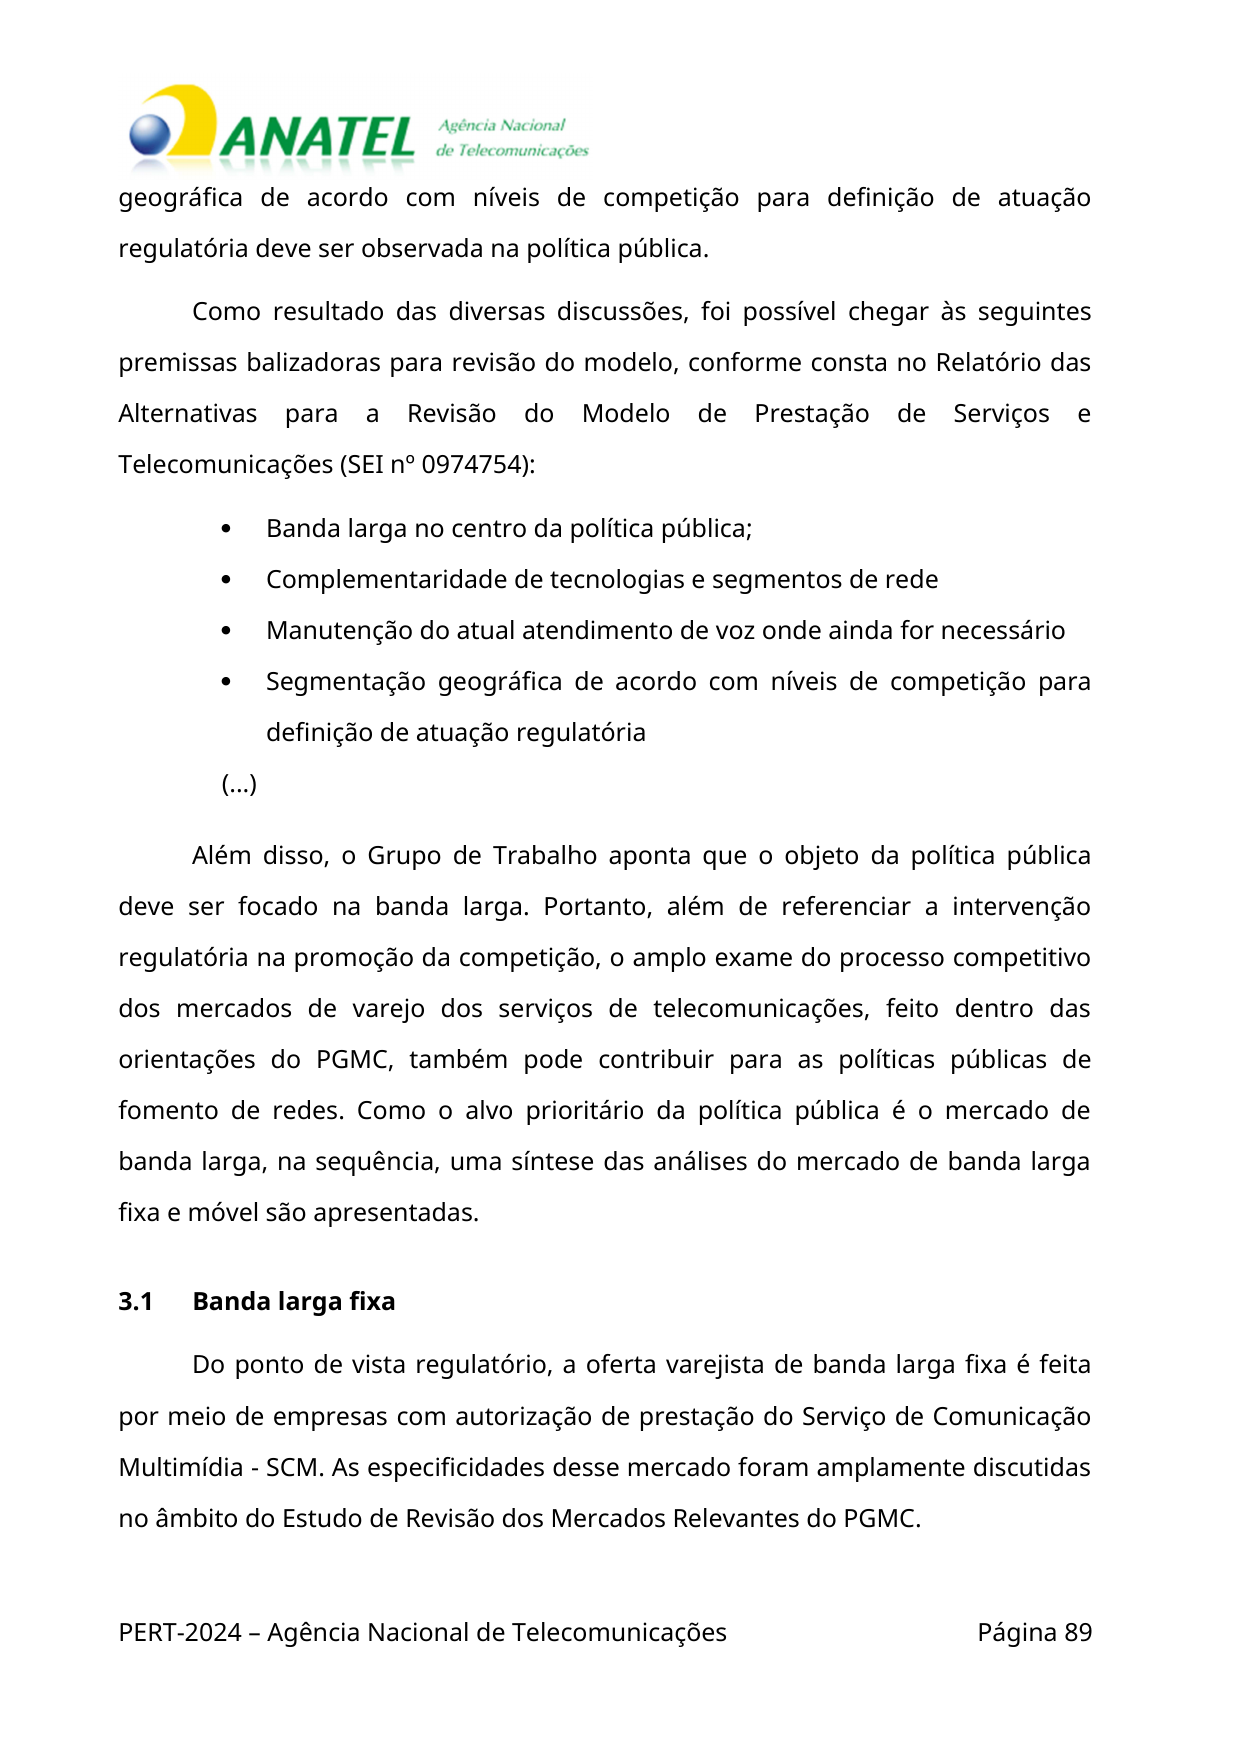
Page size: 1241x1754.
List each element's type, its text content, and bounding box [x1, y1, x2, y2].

list Manutenção do atual atendimento de voz onde ainda for necessário [222, 613, 1093, 647]
text Além disso, o Grupo de Trabalho aponta que o objeto da política pública deve ser focado na banda larga. Portanto, além de referenciar a intervenção regulatória na promoção da competição, o amplo exame do processo competitivo dos mercados de varejo dos serviços de telecomunicações, feito dentro das orientações do PGMC, também pode contribuir para as políticas públicas de fomento de redes. Como o alvo prioritário da política pública é o mercado de banda larga, na sequência, uma síntese das análises do mercado de banda larga fixa e móvel são apresentadas. [118, 838, 1093, 1229]
text geográfica de acordo com níveis de competição para definição de atuação regulatória deve ser observada na política pública. [118, 179, 1093, 264]
list Banda larga no centro da política pública; [222, 511, 1093, 545]
list Complementaridade de tecnologias e segmentos de rede [222, 562, 1093, 596]
subtitle 3.1 Banda larga fixa [118, 1284, 1093, 1318]
list Segmentação geográfica de acordo com níveis de competição para definição de atuação regulatória [222, 664, 1093, 749]
text Do ponto de vista regulatório, a oferta varejista de banda larga fixa é feita por meio de empresas com autorização de prestação do Serviço de Comunicação Multimídia - SCM. As especificidades desse mercado foram amplamente discutidas no âmbito do Estudo de Revisão dos Mercados Relevantes do PGMC. [118, 1347, 1093, 1534]
list (...) [222, 766, 1093, 800]
text Como resultado das diversas discussões, foi possível chegar às seguintes premissas balizadoras para revisão do modelo, conforme consta no Relatório das Alternativas para a Revisão do Modelo de Prestação de Serviços e Telecomunicações (SEI nº 0974754): [118, 294, 1093, 481]
